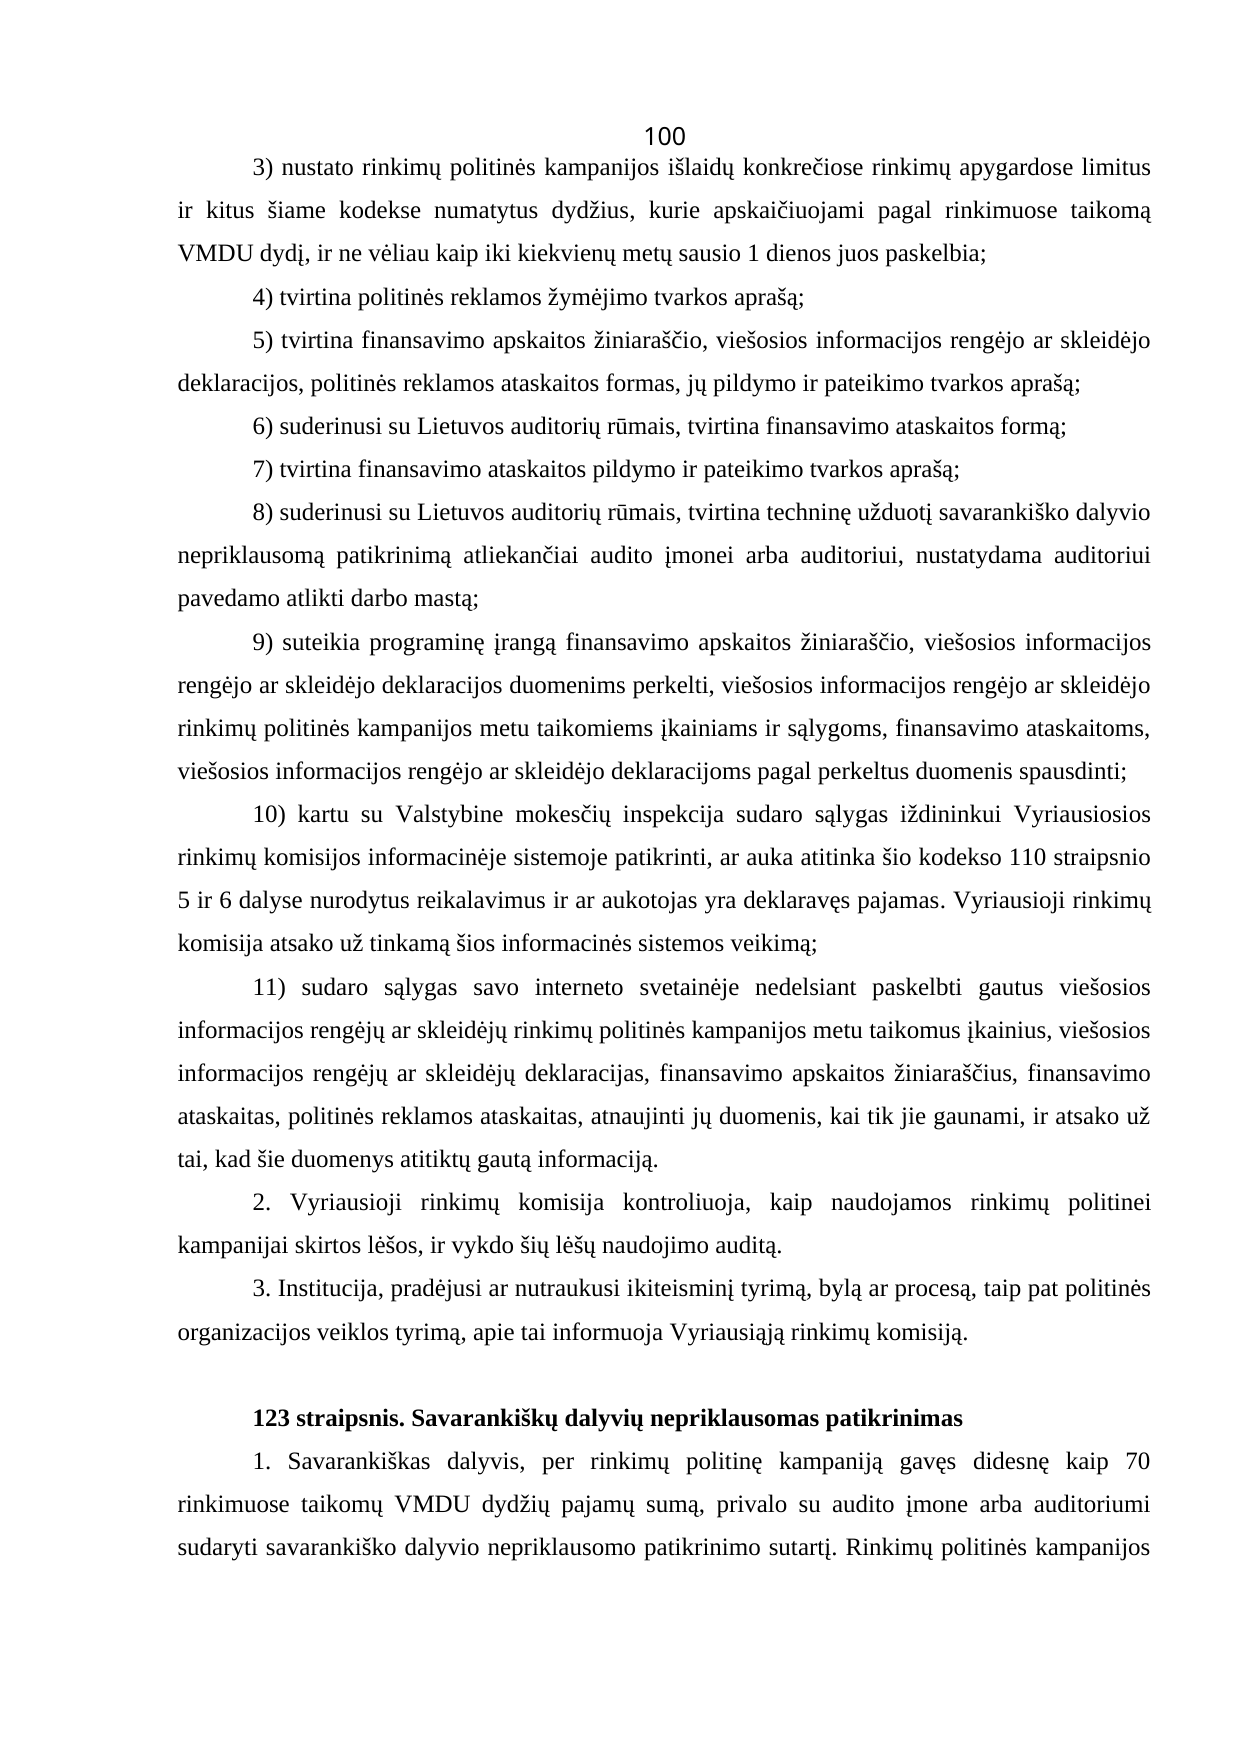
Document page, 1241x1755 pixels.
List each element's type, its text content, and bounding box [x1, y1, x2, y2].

text 1. Savarankiškas dalyvis, per rinkimų politinę kampaniją gavęs didesnę kaip 70 rinkimuose taikomų VMDU dydžių pajamų sumą, privalo su audito įmone arba auditoriumi sudaryti savarankiško dalyvio nepriklausomo patikrinimo sutartį. Rinkimų politinės kampanijos [177, 1446, 1152, 1561]
text 9) suteikia programinę įrangą finansavimo apskaitos žiniaraščio, viešosios informacijos rengėjo ar skleidėjo deklaracijos duomenims perkelti, viešosios informacijos rengėjo ar skleidėjo rinkimų politinės kampanijos metu taikomiems įkainiams ir sąlygoms, finansavimo ataskaitoms, viešosios informacijos rengėjo ar skleidėjo deklaracijoms pagal perkeltus duomenis spausdinti; [177, 627, 1152, 785]
text 3. Institucija, pradėjusi ar nutraukusi ikiteisminį tyrimą, bylą ar procesą, taip pat politinės organizacijos veiklos tyrimą, apie tai informuoja Vyriausiąją rinkimų komisiją. [177, 1273, 1152, 1345]
text 2. Vyriausioji rinkimų komisija kontroliuoja, kaip naudojamos rinkimų politinei kampanijai skirtos lėšos, ir vykdo šių lėšų naudojimo auditą. [177, 1187, 1152, 1259]
text 10) kartu su Valstybine mokesčių inspekcija sudaro sąlygas iždininkui Vyriausiosios rinkimų komisijos informacinėje sistemoje patikrinti, ar auka atitinka šio kodekso 110 straipsnio 5 ir 6 dalyse nurodytus reikalavimus ir ar aukotojas yra deklaravęs pajamas. Vyriausioji rinkimų komisija atsako už tinkamą šios informacinės sistemos veikimą; [177, 799, 1152, 957]
text 7) tvirtina finansavimo ataskaitos pildymo ir pateikimo tvarkos aprašą; [177, 454, 1152, 483]
text 11) sudaro sąlygas savo interneto svetainėje nedelsiant paskelbti gautus viešosios informacijos rengėjų ar skleidėjų rinkimų politinės kampanijos metu taikomus įkainius, viešosios informacijos rengėjų ar skleidėjų deklaracijas, finansavimo apskaitos žiniaraščius, finansavimo ataskaitas, politinės reklamos ataskaitas, atnaujinti jų duomenis, kai tik jie gaunami, ir atsako už tai, kad šie duomenys atitiktų gautą informaciją. [177, 972, 1152, 1173]
text 3) nustato rinkimų politinės kampanijos išlaidų konkrečiose rinkimų apygardose limitus ir kitus šiame kodekse numatytus dydžius, kurie apskaičiuojami pagal rinkimuose taikomą VMDU dydį, ir ne vėliau kaip iki kiekvienų metų sausio 1 dienos juos paskelbia; [177, 152, 1152, 267]
text 123 straipsnis. Savarankiškų dalyvių nepriklausomas patikrinimas [177, 1403, 1152, 1432]
text 4) tvirtina politinės reklamos žymėjimo tvarkos aprašą; [177, 282, 1152, 310]
text 6) suderinusi su Lietuvos auditorių rūmais, tvirtina finansavimo ataskaitos formą; [177, 411, 1152, 440]
text 8) suderinusi su Lietuvos auditorių rūmais, tvirtina techninę užduotį savarankiško dalyvio nepriklausomą patikrinimą atliekančiai audito įmonei arba auditoriui, nustatydama auditoriui pavedamo atlikti darbo mastą; [177, 497, 1152, 612]
text 5) tvirtina finansavimo apskaitos žiniaraščio, viešosios informacijos rengėjo ar skleidėjo deklaracijos, politinės reklamos ataskaitos formas, jų pildymo ir pateikimo tvarkos aprašą; [177, 325, 1152, 397]
